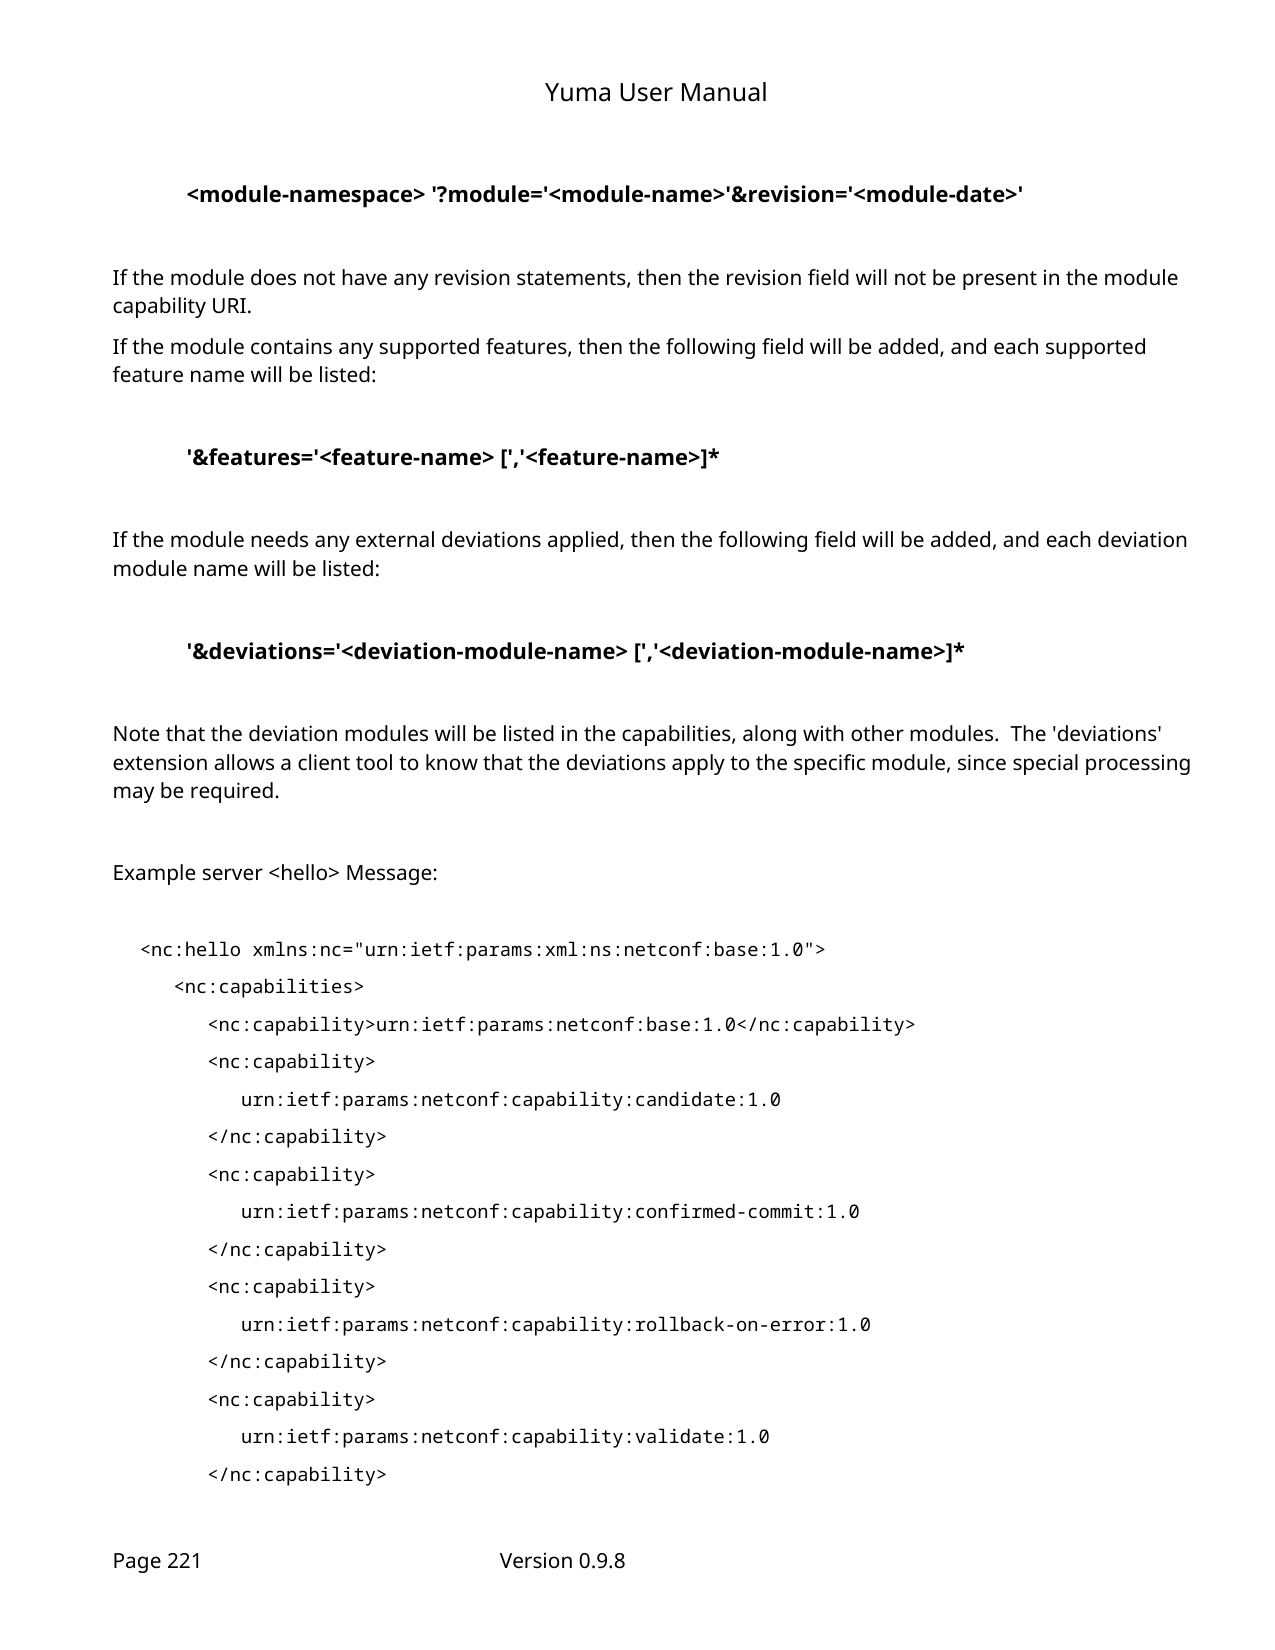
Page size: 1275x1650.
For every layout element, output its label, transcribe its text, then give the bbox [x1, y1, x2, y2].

text Note that the deviation modules will be listed in the capabilities, along with other modules. The 'deviations' extension allows a client tool to know that the deviations apply to the specific module, since special processing may be required. [112, 719, 1200, 804]
text </nc:capability> [139, 1236, 1200, 1262]
text urn:ietf:params:netconf:capability:confirmed-commit:1.0 [139, 1199, 1200, 1224]
text If the module needs any external deviations applied, then the following field will be added, and each deviation module name will be listed: [112, 526, 1200, 582]
text If the module does not have any revision statements, then the revision field will not be present in the module capability URI. [112, 263, 1200, 319]
text <nc:capability>urn:ietf:params:netconf:base:1.0</nc:capability> [139, 1011, 1200, 1037]
text </nc:capability> [139, 1349, 1200, 1374]
text urn:ietf:params:netconf:capability:candidate:1.0 [139, 1086, 1200, 1112]
text urn:ietf:params:netconf:capability:validate:1.0 [139, 1424, 1200, 1449]
text </nc:capability> [139, 1124, 1200, 1149]
text <nc:capability> [139, 1274, 1200, 1299]
text <nc:capabilities> [139, 974, 1200, 999]
text If the module contains any supported features, then the following field will be added, and each supported feature name will be listed: [112, 332, 1200, 389]
text '&deviations='<deviation-module-name> [','<deviation-module-name>]* [112, 636, 1200, 666]
text <nc:capability> [139, 1386, 1200, 1412]
text <nc:capability> [139, 1049, 1200, 1074]
text Example server <hello> Message: [112, 858, 1200, 886]
text <nc:capability> [139, 1161, 1200, 1187]
text urn:ietf:params:netconf:capability:rollback-on-error:1.0 [139, 1311, 1200, 1337]
text <nc:hello xmlns:nc="urn:ietf:params:xml:ns:netconf:base:1.0"> [139, 936, 1200, 962]
text <module-namespace> '?module='<module-name>'&revision='<module-date>' [112, 179, 1200, 209]
text </nc:capability> [139, 1461, 1200, 1487]
text '&features='<feature-name> [','<feature-name>]* [112, 442, 1200, 472]
